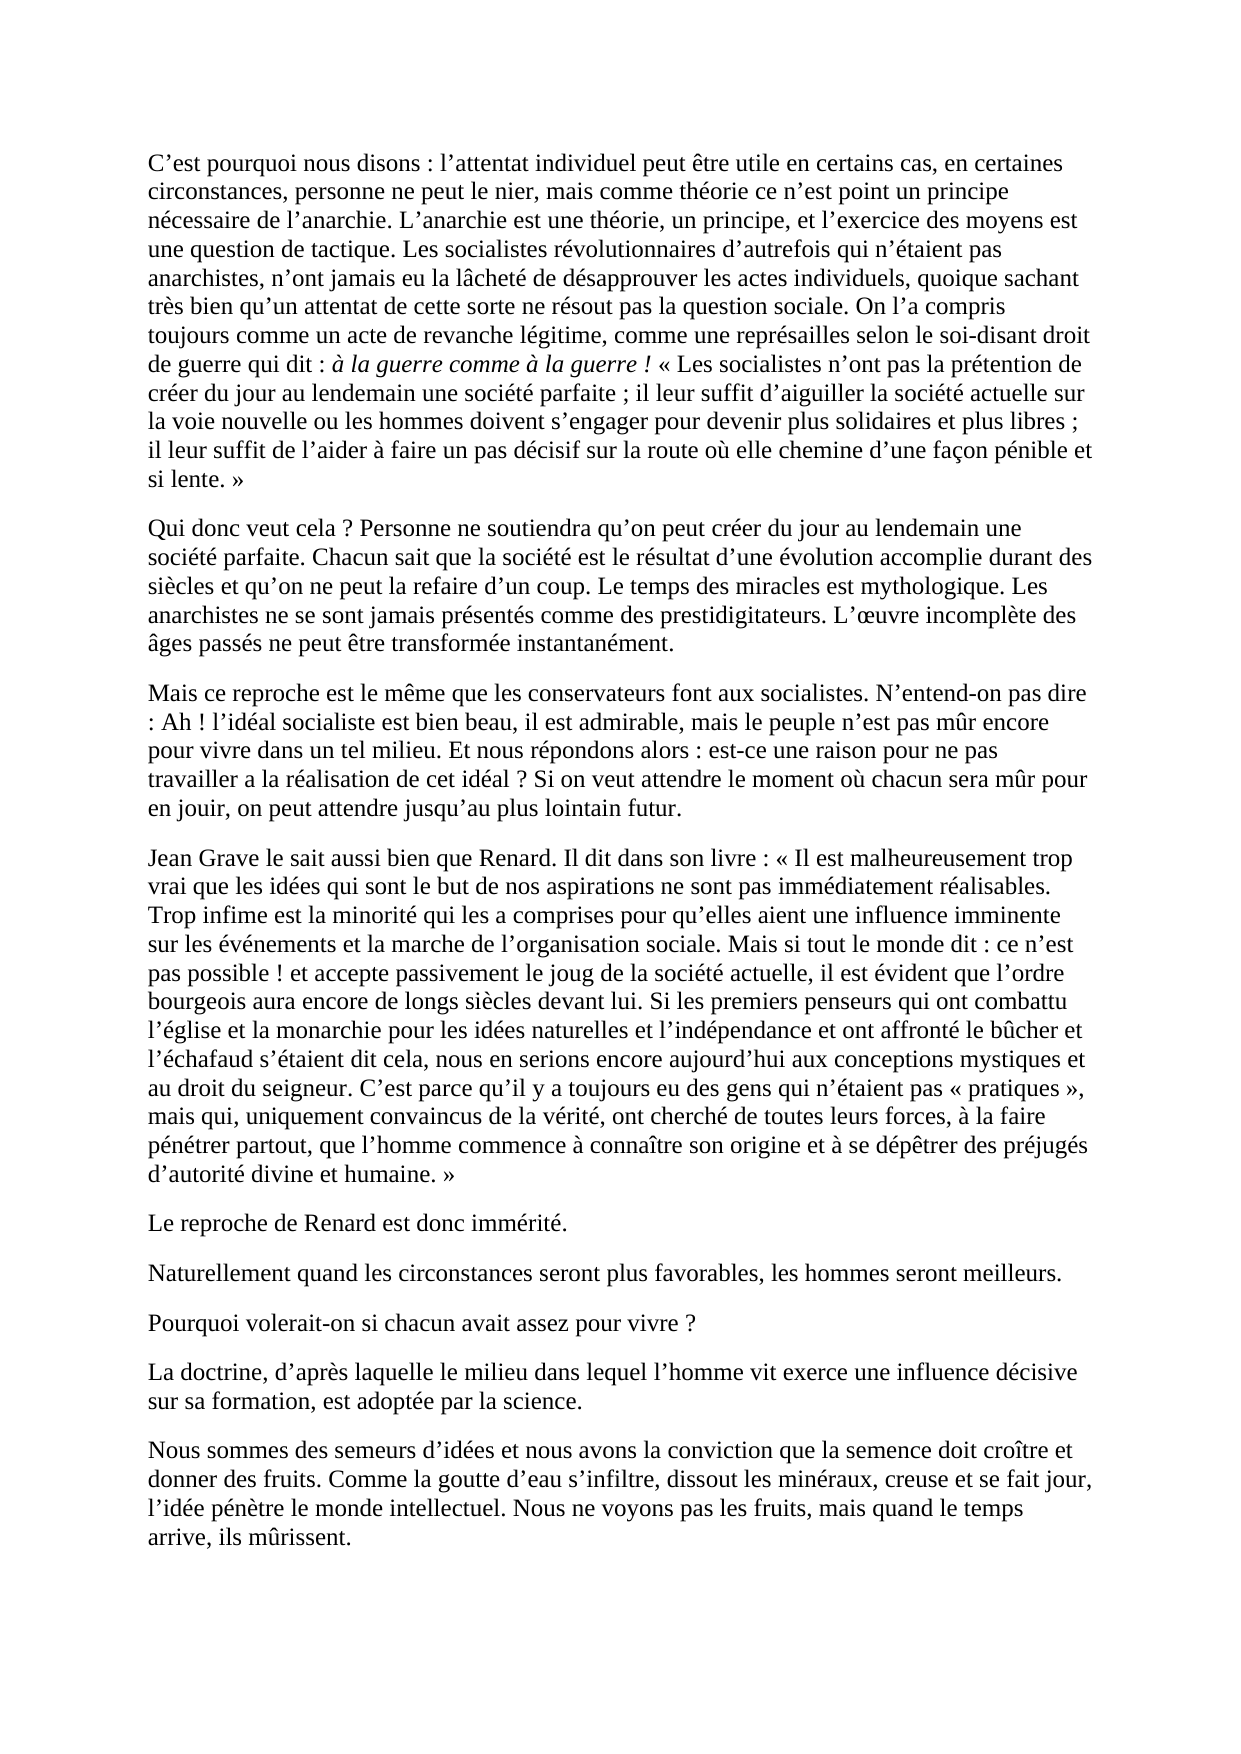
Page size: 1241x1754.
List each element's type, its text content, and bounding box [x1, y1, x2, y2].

text Le reproche de Renard est donc immérité. [148, 1208, 1093, 1237]
text Mais ce reproche est le même que les conservateurs font aux socialistes. N’entend-on pas dire : Ah ! l’idéal socialiste est bien beau, il est admirable, mais le peuple n’est pas mûr encore pour vivre dans un tel milieu. Et nous répondons alors : est-ce une raison pour ne pas travailler a la réalisation de cet idéal ? Si on veut attendre le moment où chacun sera mûr pour en jouir, on peut attendre jusqu’au plus lointain futur. [148, 678, 1093, 822]
text Jean Grave le sait aussi bien que Renard. Il dit dans son livre : « Il est malheureusement trop vrai que les idées qui sont le but de nos aspirations ne sont pas immédiatement réalisables. Trop infime est la minorité qui les a comprises pour qu’elles aient une influence imminente sur les événements et la marche de l’organisation sociale. Mais si tout le monde dit : ce n’est pas possible ! et accepte passivement le joug de la société actuelle, il est évident que l’ordre bourgeois aura encore de longs siècles devant lui. Si les premiers penseurs qui ont combattu l’église et la monarchie pour les idées naturelles et l’indépendance et ont affronté le bûcher et l’échafaud s’étaient dit cela, nous en serions encore aujourd’hui aux conceptions mystiques et au droit du seigneur. C’est parce qu’il y a toujours eu des gens qui n’étaient pas « pratiques », mais qui, uniquement convaincus de la vérité, ont cherché de toutes leurs forces, à la faire pénétrer partout, que l’homme commence à connaître son origine et à se dépêtrer des préjugés d’autorité divine et humaine. » [148, 843, 1093, 1188]
text C’est pourquoi nous disons : l’attentat individuel peut être utile en certains cas, en certaines circonstances, personne ne peut le nier, mais comme théorie ce n’est point un principe nécessaire de l’anarchie. L’anarchie est une théorie, un principe, et l’exercice des moyens est une question de tactique. Les socialistes révolutionnaires d’autrefois qui n’étaient pas anarchistes, n’ont jamais eu la lâcheté de désapprouver les actes individuels, quoique sachant très bien qu’un attentat de cette sorte ne résout pas la question sociale. On l’a compris toujours comme un acte de revanche légitime, comme une représailles selon le soi-disant droit de guerre qui dit : à la guerre comme à la guerre ! « Les socialistes n’ont pas la prétention de créer du jour au lendemain une société parfaite ; il leur suffit d’aiguiller la société actuelle sur la voie nouvelle ou les hommes doivent s’engager pour devenir plus solidaires et plus libres ; il leur suffit de l’aider à faire un pas décisif sur la route où elle chemine d’une façon pénible et si lente. » [148, 148, 1093, 493]
text Naturellement quand les circonstances seront plus favorables, les hommes seront meilleurs. [148, 1258, 1093, 1287]
text Qui donc veut cela ? Personne ne soutiendra qu’on peut créer du jour au lendemain une société parfaite. Chacun sait que la société est le résultat d’une évolution accomplie durant des siècles et qu’on ne peut la refaire d’un coup. Le temps des miracles est mythologique. Les anarchistes ne se sont jamais présentés comme des prestidigitateurs. L’œuvre incomplète des âges passés ne peut être transformée instantanément. [148, 513, 1093, 657]
text Pourquoi volerait-on si chacun avait assez pour vivre ? [148, 1308, 1093, 1336]
text La doctrine, d’après laquelle le milieu dans lequel l’homme vit exerce une influence décisive sur sa formation, est adoptée par la science. [148, 1357, 1093, 1415]
text Nous sommes des semeurs d’idées et nous avons la conviction que la semence doit croître et donner des fruits. Comme la goutte d’eau s’infiltre, dissout les minéraux, creuse et se fait jour, l’idée pénètre le monde intellectuel. Nous ne voyons pas les fruits, mais quand le temps arrive, ils mûrissent. [148, 1436, 1093, 1551]
